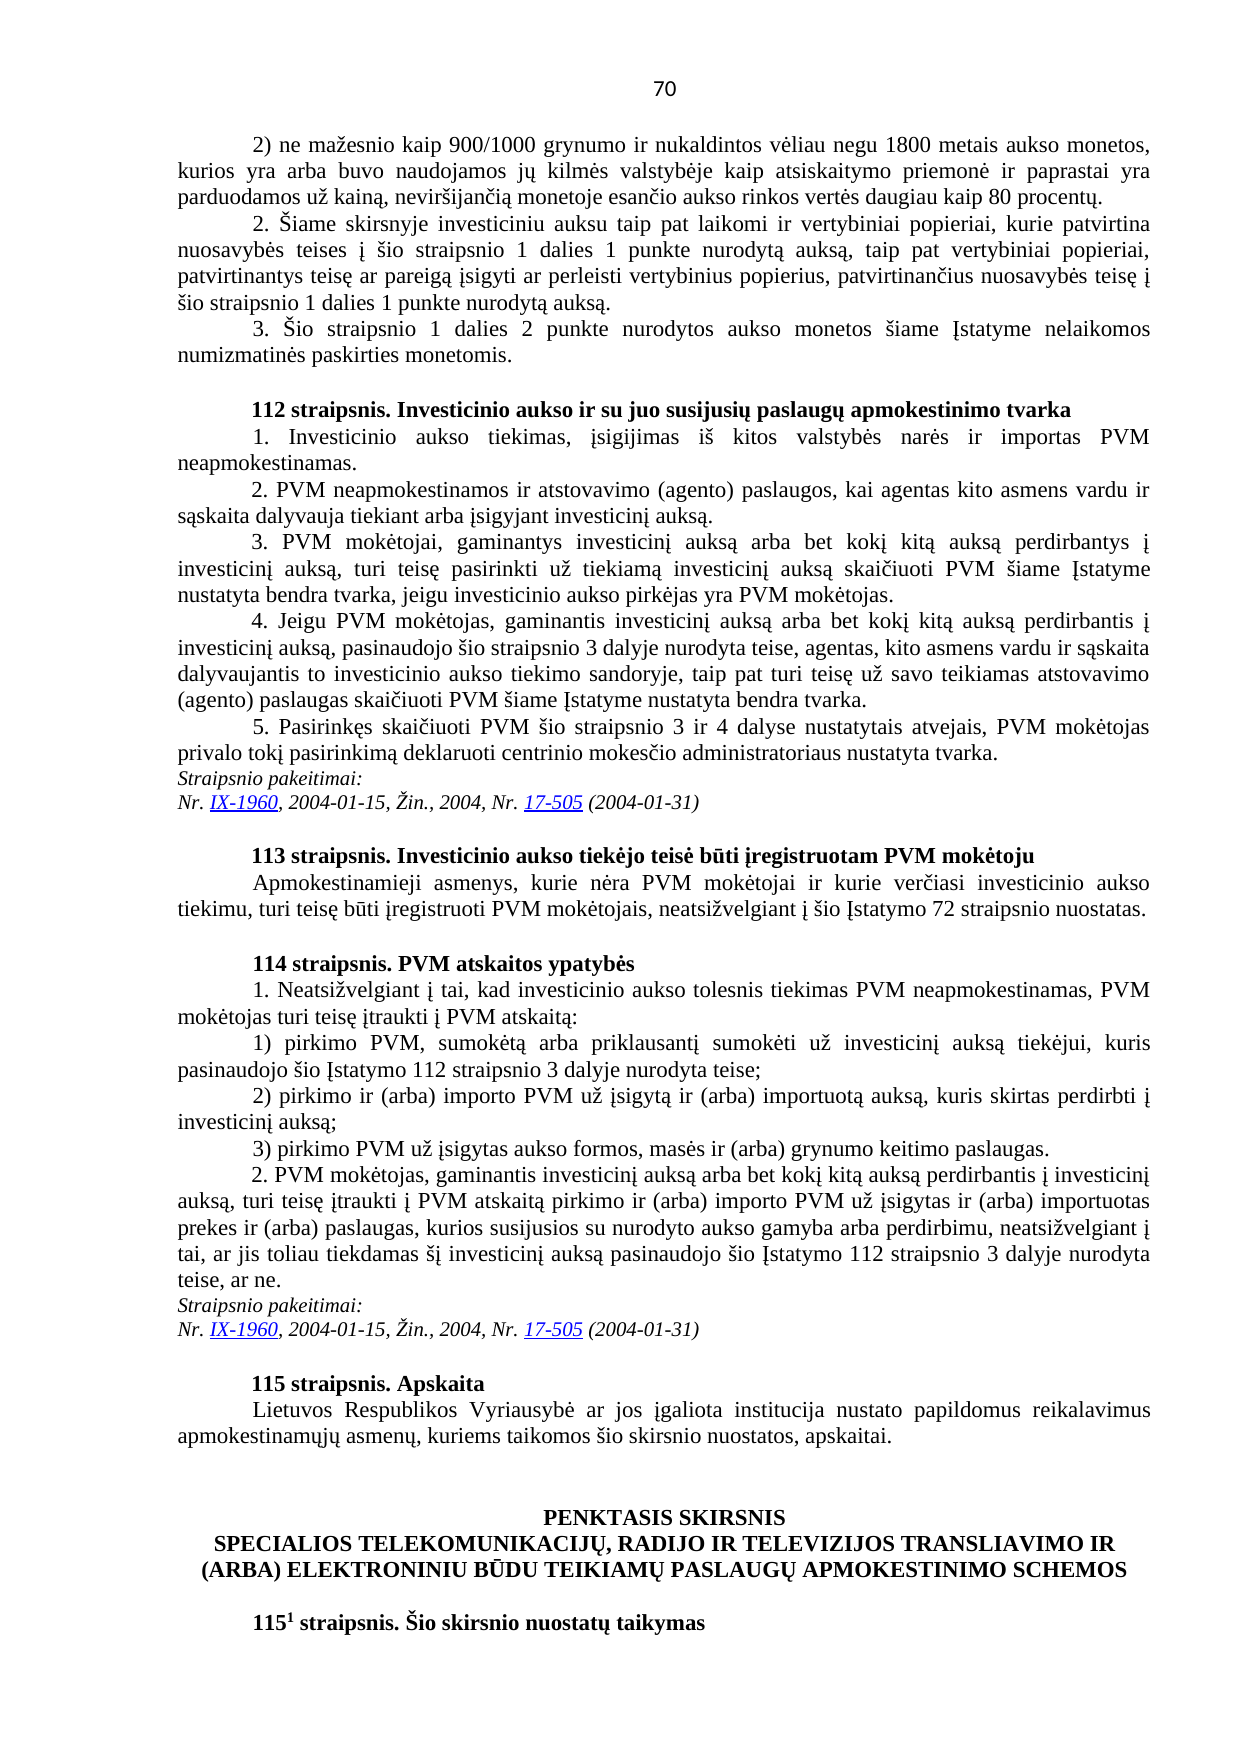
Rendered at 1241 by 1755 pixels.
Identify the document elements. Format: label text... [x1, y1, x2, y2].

text Apmokestinamieji asmenys, kurie nėra PVM mokėtojai ir kurie verčiasi investicinio aukso tiekimu, turi teisę būti įregistruoti PVM mokėtojais, neatsižvelgiant į šio Įstatymo 72 straipsnio nuostatas. [177, 869, 1152, 921]
text Straipsnio pakeitimai: [177, 1293, 1152, 1317]
text 4. Jeigu PVM mokėtojas, gaminantis investicinį auksą arba bet kokį kitą auksą perdirbantis į investicinį auksą, pasinaudojo šio straipsnio 3 dalyje nurodyta teise, agentas, kito asmens vardu ir sąskaita dalyvaujantis to investicinio aukso tiekimo sandoryje, taip pat turi teisę už savo teikiamas atstovavimo (agento) paslaugas skaičiuoti PVM šiame Įstatyme nustatyta bendra tvarka. [177, 607, 1152, 713]
text 114 straipsnis. PVM atskaitos ypatybės [177, 950, 1152, 977]
text 1151 straipsnis. Šio skirsnio nuostatų taikymas [177, 1609, 1152, 1636]
text 3. PVM mokėtojai, gaminantys investicinį auksą arba bet kokį kitą auksą perdirbantys į investicinį auksą, turi teisę pasirinkti už tiekiamą investicinį auksą skaičiuoti PVM šiame Įstatyme nustatyta bendra tvarka, jeigu investicinio aukso pirkėjas yra PVM mokėtojas. [177, 528, 1152, 607]
text Straipsnio pakeitimai: [177, 766, 1152, 789]
text 2. PVM neapmokestinamos ir atstovavimo (agento) paslaugos, kai agentas kito asmens vardu ir sąskaita dalyvauja tiekiant arba įsigyjant investicinį auksą. [177, 476, 1152, 528]
text Nr. IX-1960, 2004-01-15, Žin., 2004, Nr. 17-505 (2004-01-31) [177, 789, 1152, 814]
text 1. Neatsižvelgiant į tai, kad investicinio aukso tolesnis tiekimas PVM neapmokestinamas, PVM mokėtojas turi teisę įtraukti į PVM atskaitą: [177, 977, 1152, 1029]
text SPECIALIOS TELEKOMUNIKACIJŲ, RADIJO IR TELEVIZIJOS TRANSLIAVIMO IR (ARBA) ELEKTRONINIU BŪDU TEIKIAMŲ PASLAUGŲ APMOKESTINIMO SCHEMOS [177, 1530, 1152, 1583]
text 112 straipsnis. Investicinio aukso ir su juo susijusių paslaugų apmokestinimo tvarka [177, 397, 1152, 423]
text 3. Šio straipsnio 1 dalies 2 punkte nurodytos aukso monetos šiame Įstatyme nelaikomos numizmatinės paskirties monetomis. [177, 315, 1152, 368]
text Nr. IX-1960, 2004-01-15, Žin., 2004, Nr. 17-505 (2004-01-31) [177, 1317, 1152, 1341]
text 2. PVM mokėtojas, gaminantis investicinį auksą arba bet kokį kitą auksą perdirbantis į investicinį auksą, turi teisę įtraukti į PVM atskaitą pirkimo ir (arba) importo PVM už įsigytas ir (arba) importuotas prekes ir (arba) paslaugas, kurios susijusios su nurodyto aukso gamyba arba perdirbimu, neatsižvelgiant į tai, ar jis toliau tiekdamas šį investicinį auksą pasinaudojo šio Įstatymo 112 straipsnio 3 dalyje nurodyta teise, ar ne. [177, 1161, 1152, 1293]
text 2. Šiame skirsnyje investiciniu auksu taip pat laikomi ir vertybiniai popieriai, kurie patvirtina nuosavybės teises į šio straipsnio 1 dalies 1 punkte nurodytą auksą, taip pat vertybiniai popieriai, patvirtinantys teisę ar pareigą įsigyti ar perleisti vertybinius popierius, patvirtinančius nuosavybės teisę į šio straipsnio 1 dalies 1 punkte nurodytą auksą. [177, 210, 1152, 315]
text 115 straipsnis. Apskaita [177, 1370, 1152, 1396]
text 3) pirkimo PVM už įsigytas aukso formos, masės ir (arba) grynumo keitimo paslaugas. [177, 1135, 1152, 1161]
text Lietuvos Respublikos Vyriausybė ar jos įgaliota institucija nustato papildomus reikalavimus apmokestinamųjų asmenų, kuriems taikomos šio skirsnio nuostatos, apskaitai. [177, 1396, 1152, 1449]
text 113 straipsnis. Investicinio aukso tiekėjo teisė būti įregistruotam PVM mokėtoju [177, 842, 1152, 869]
text 2) pirkimo ir (arba) importo PVM už įsigytą ir (arba) importuotą auksą, kuris skirtas perdirbti į investicinį auksą; [177, 1082, 1152, 1135]
text PENKTASIS SKIRSNIS [177, 1504, 1152, 1530]
text 5. Pasirinkęs skaičiuoti PVM šio straipsnio 3 ir 4 dalyse nustatytais atvejais, PVM mokėtojas privalo tokį pasirinkimą deklaruoti centrinio mokesčio administratoriaus nustatyta tvarka. [177, 713, 1152, 766]
text 2) ne mažesnio kaip 900/1000 grynumo ir nukaldintos vėliau negu 1800 metais aukso monetos, kurios yra arba buvo naudojamos jų kilmės valstybėje kaip atsiskaitymo priemonė ir paprastai yra parduodamos už kainą, neviršijančią monetoje esančio aukso rinkos vertės daugiau kaip 80 procentų. [177, 131, 1152, 210]
text 1) pirkimo PVM, sumokėtą arba priklausantį sumokėti už investicinį auksą tiekėjui, kuris pasinaudojo šio Įstatymo 112 straipsnio 3 dalyje nurodyta teise; [177, 1029, 1152, 1082]
text 1. Investicinio aukso tiekimas, įsigijimas iš kitos valstybės narės ir importas PVM neapmokestinamas. [177, 423, 1152, 476]
